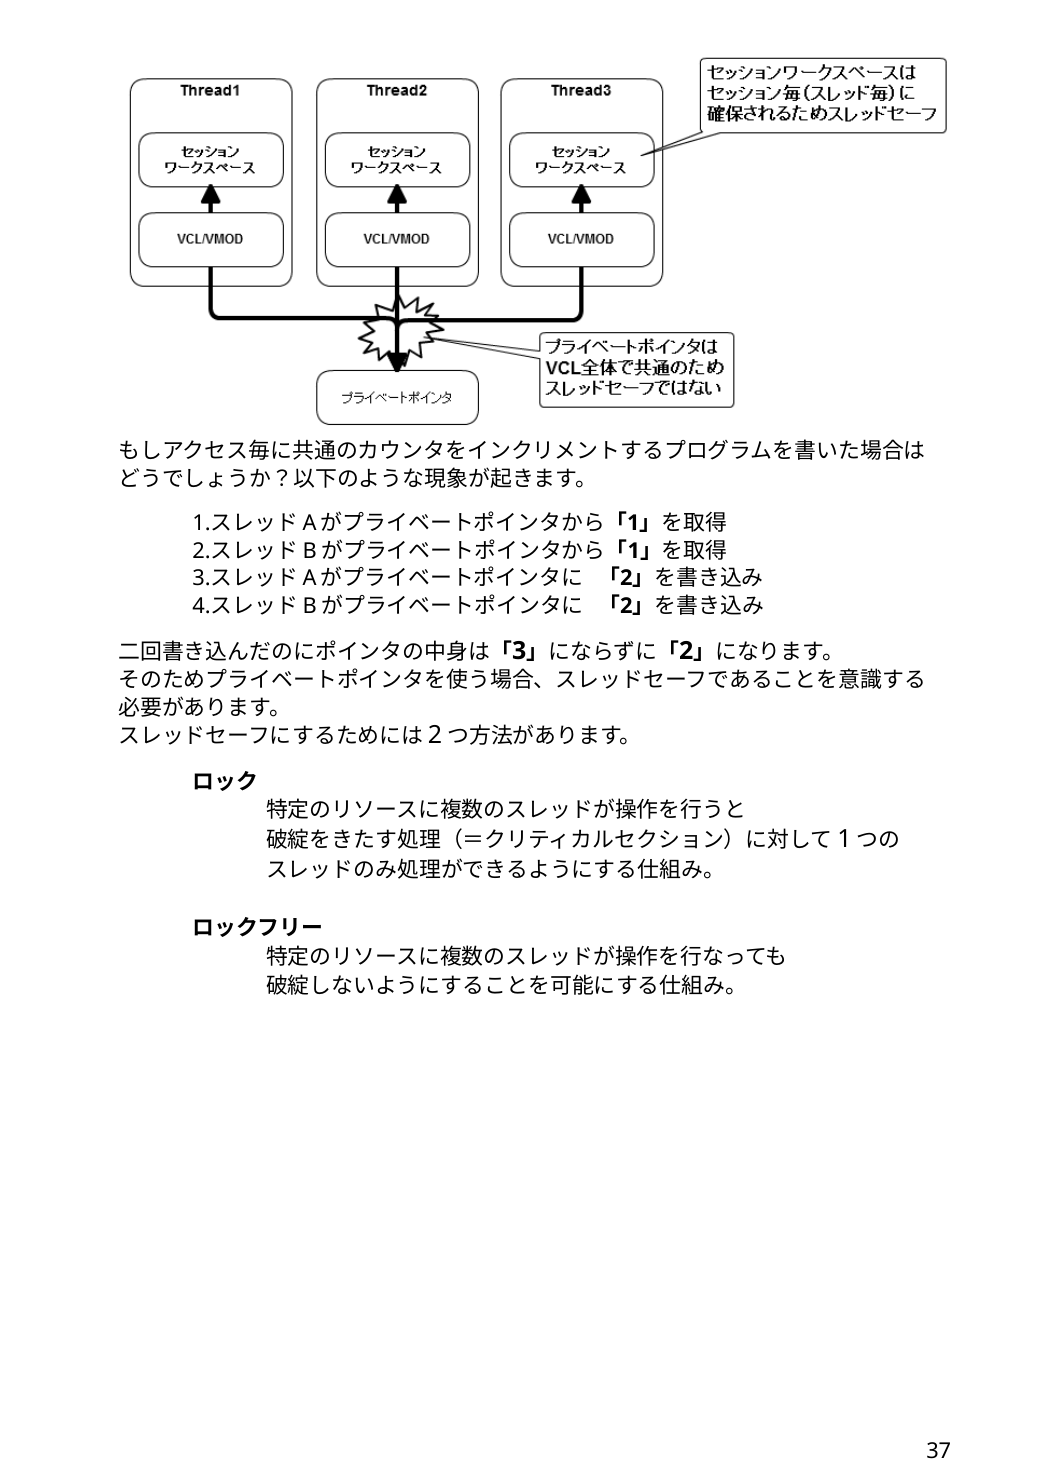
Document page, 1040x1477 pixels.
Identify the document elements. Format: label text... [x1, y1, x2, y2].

text 1.スレッドAがプライベートポインタから「1」を取得 2.スレッドBがプライベートポインタから「1」を取得 3.スレッドAがプライベートポインタに 「2」を書き込み 4.スレッドBがプライベートポインタに 「2」を書き込み [192, 505, 951, 620]
text 二回書き込んだのにポインタの中身は「3」にならずに「2」になります。 そのためプライベートポインタを使う場合、スレッドセーフであることを意識する 必要があります。 スレッドセーフにするためには2つ方法があります。 [118, 632, 951, 751]
text ロック 特定のリソースに複数のスレッドが操作を行うと 破綻をきたす処理（＝クリティカルセクション）に対して1つの スレッドのみ処理ができるようにする仕組み。 ロックフリー 特定のリソースに複数のスレッドが操作を行なっても 破綻しないようにすることを可能にする仕組み。 [192, 764, 951, 1001]
text もしアクセス毎に共通のカウンタをインクリメントするプログラムを書いた場合は どうでしょうか？以下のような現象が起きます。 [118, 438, 951, 492]
picture [118, 47, 951, 438]
